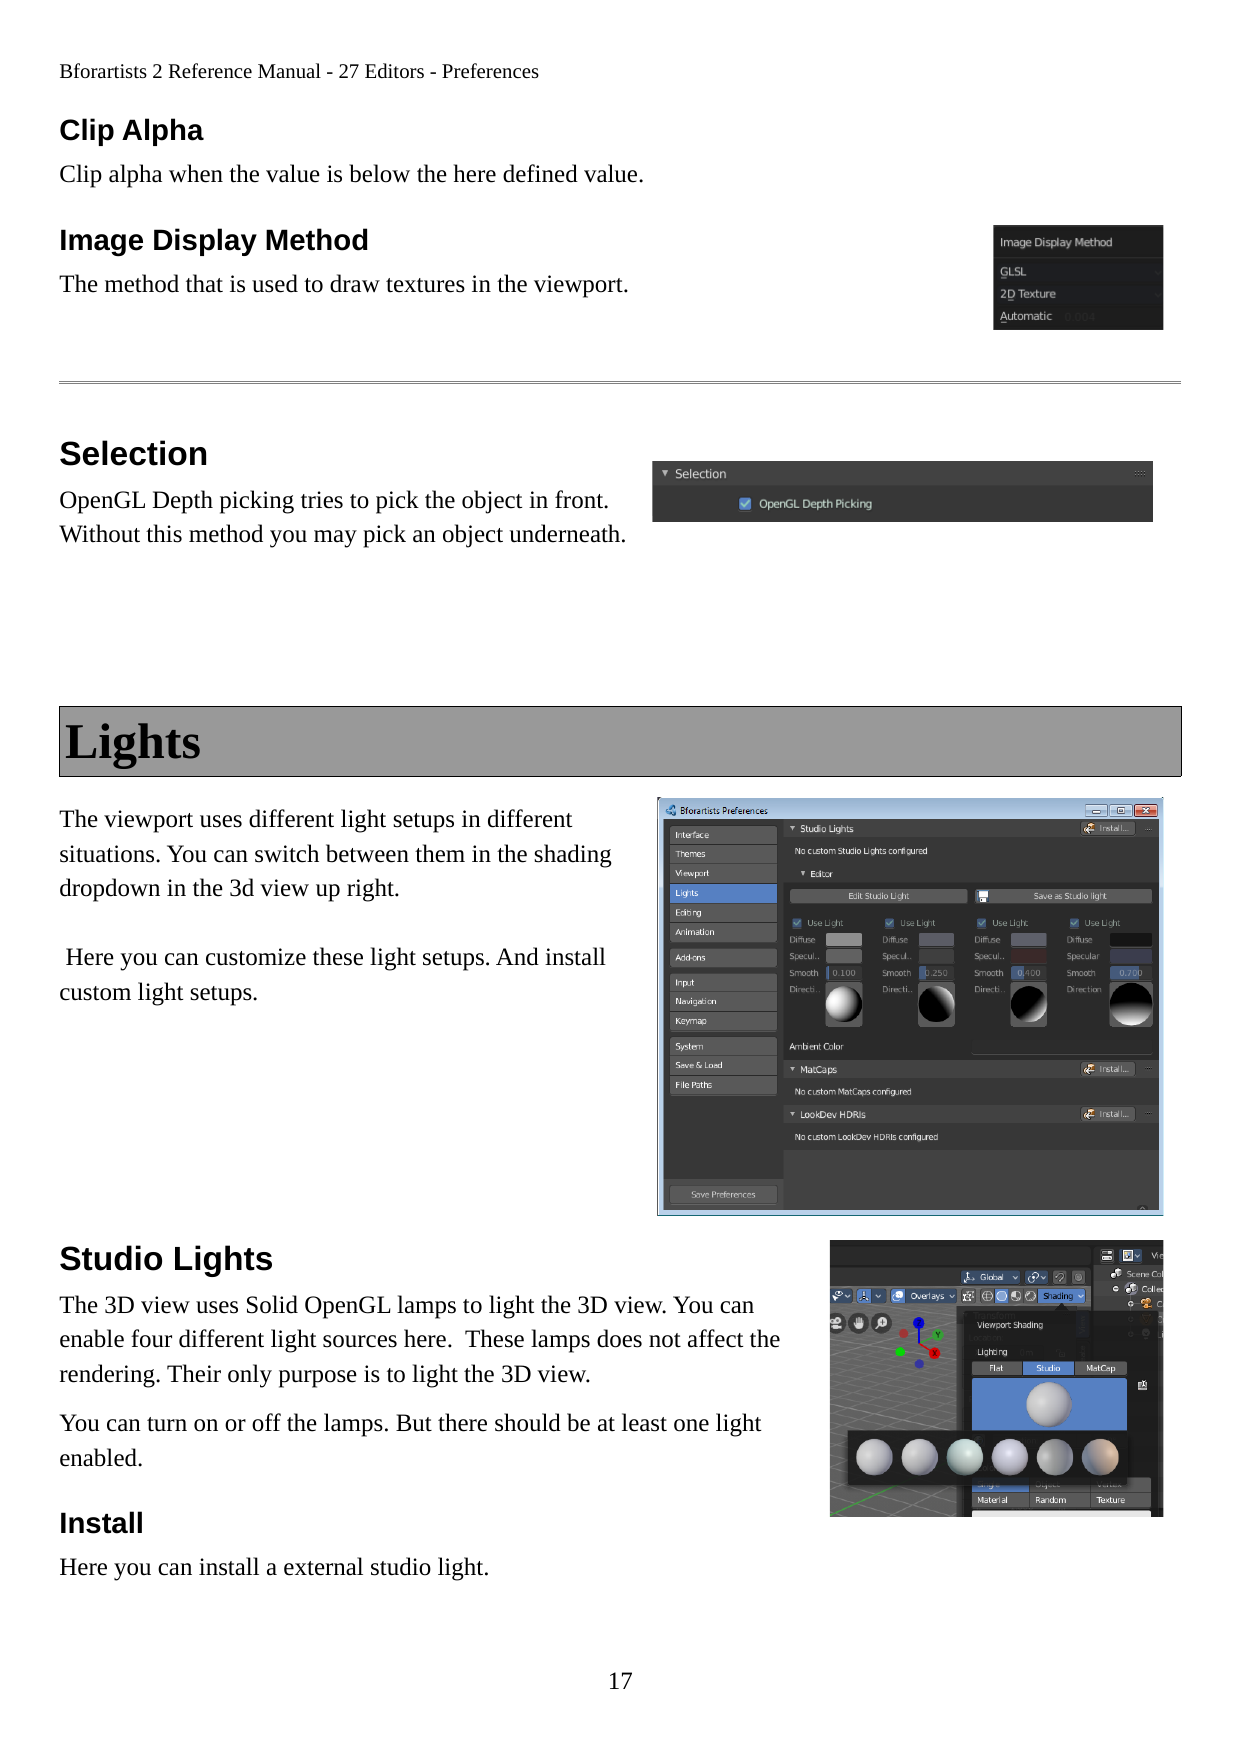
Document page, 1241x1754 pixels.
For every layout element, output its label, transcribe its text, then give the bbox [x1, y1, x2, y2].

text Here you can install a external studio light. [59, 1552, 1181, 1581]
subtitle Image Display Method [59, 222, 1181, 256]
subtitle Studio Lights [59, 1239, 1181, 1278]
text Here you can customize these light setups. And install custom light setups. [59, 942, 657, 1006]
subtitle Clip Alpha [59, 113, 1181, 146]
text The viewport uses different light setups in different situations. You can switch between them in the shading dropdown in the 3d view up right. [59, 804, 657, 902]
subtitle Selection [59, 434, 1181, 472]
text OpenGL Depth picking tries to pick the object in front. Without this method you may pick an object underneath. [59, 485, 1181, 548]
text The 3D view uses Solid OpenGL lamps to light the 3D view. You can enable four different light sources here. These lamps does not affect the rendering. Their only purpose is to light the 3D view. [59, 1290, 829, 1388]
picture [829, 1240, 1164, 1517]
subtitle Install [59, 1506, 1181, 1540]
picture [993, 225, 1164, 330]
text You can turn on or off the lamps. But there should be at least one light enabled. [59, 1408, 829, 1471]
table_header Lights [60, 707, 1181, 776]
picture [652, 461, 1153, 522]
picture [657, 797, 1164, 1216]
text The method that is used to draw textures in the viewport. [59, 269, 993, 297]
text Clip alpha when the value is below the here defined value. [59, 159, 1181, 188]
